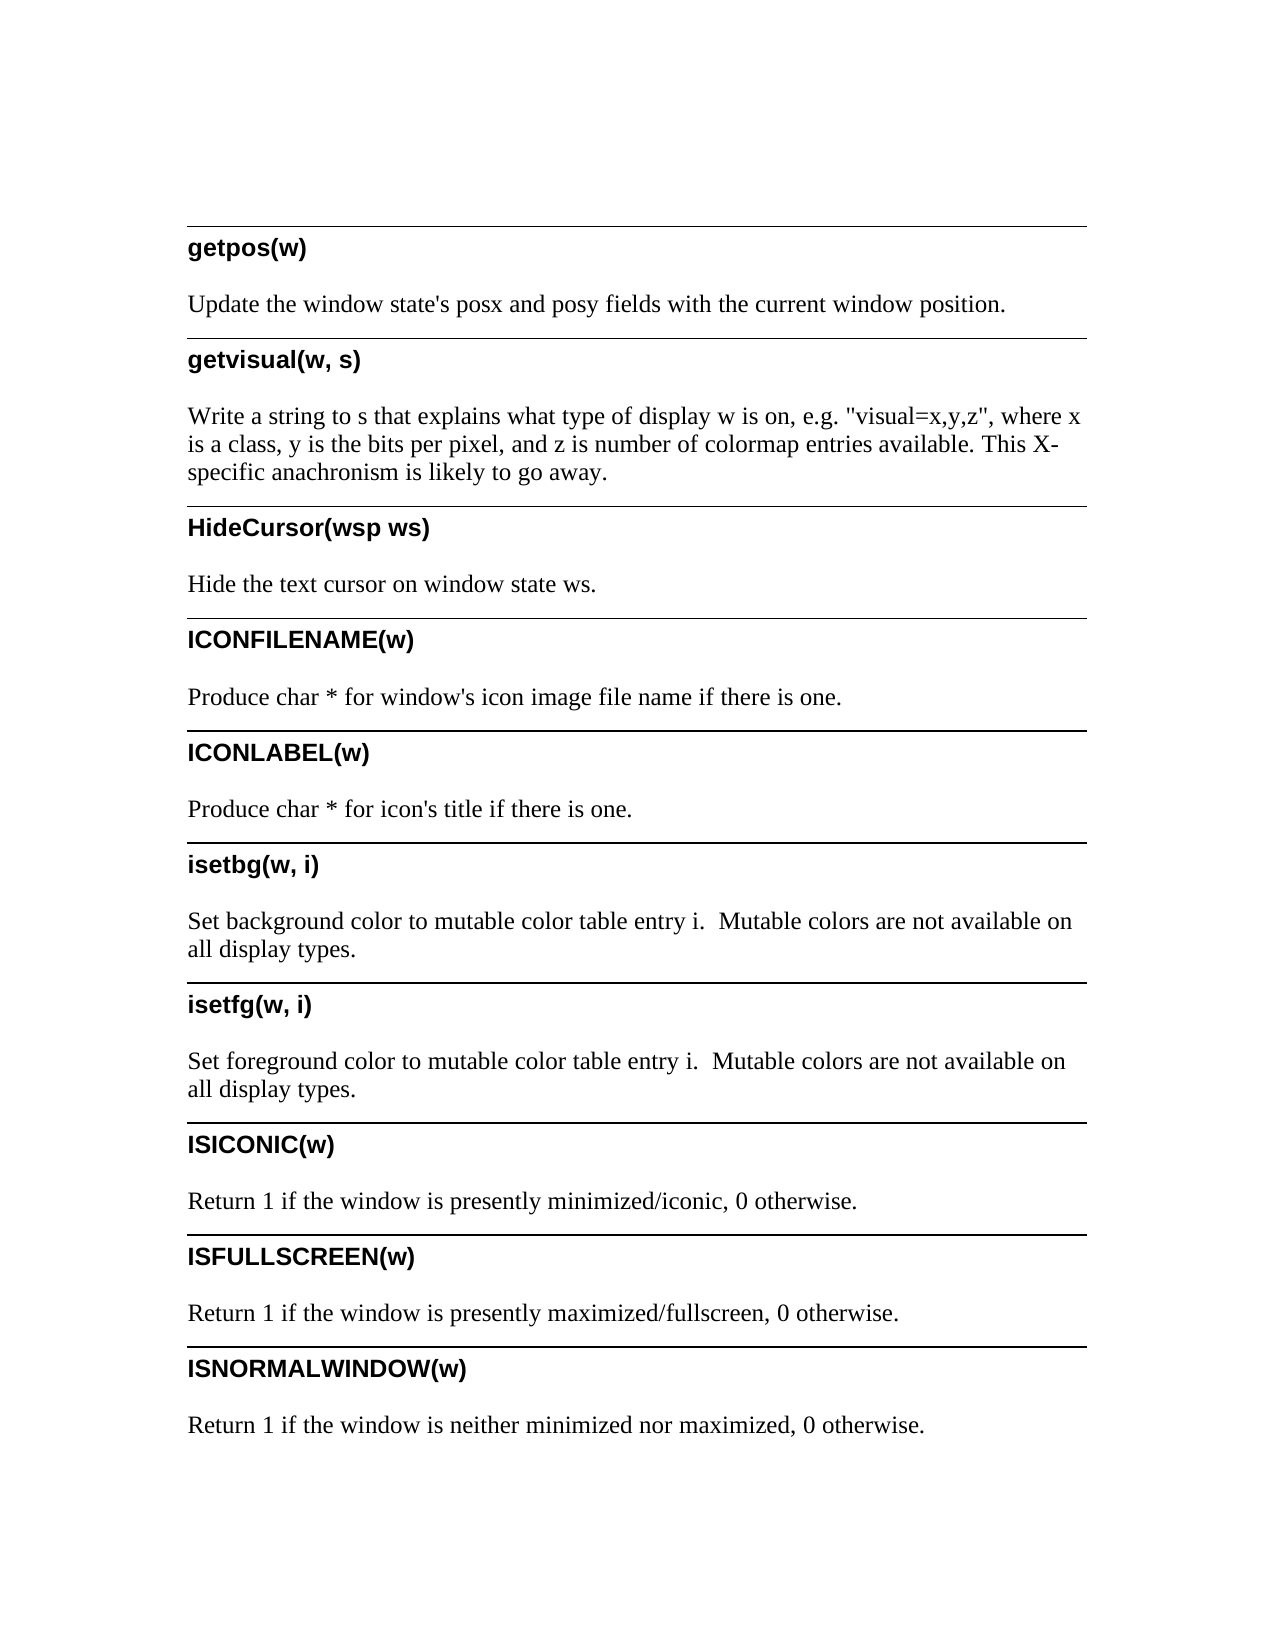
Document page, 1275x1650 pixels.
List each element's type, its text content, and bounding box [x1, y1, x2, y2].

text Update the window state's posx and posy fields with the current window position. [187, 290, 1087, 318]
text Set foreground color to mutable color table entry i. Mutable colors are not available on all display types. [187, 1047, 1087, 1103]
text Produce char * for window's icon image file name if there is one. [187, 682, 1087, 710]
text Return 1 if the window is neither minimized nor maximized, 0 otherwise. [187, 1411, 1087, 1439]
text Write a string to s that explains what type of display w is on, e.g. "visual=x,y,z", where x is a class, y is the bits per pixel, and z is number of colormap entries available. This X-specific anachronism is likely to go away. [187, 402, 1087, 486]
text isetbg(w, i) [187, 851, 1087, 878]
text Produce char * for icon's title if there is one. [187, 794, 1087, 822]
text Set background color to mutable color table entry i. Mutable colors are not available on all display types. [187, 907, 1087, 963]
text getvisual(w, s) [187, 346, 1087, 374]
text isetfg(w, i) [187, 991, 1087, 1019]
text ICONFILENAME(w) [187, 626, 1087, 654]
text ISFULLSCREEN(w) [187, 1243, 1087, 1271]
text Return 1 if the window is presently maximized/fullscreen, 0 otherwise. [187, 1299, 1087, 1327]
text ISICONIC(w) [187, 1131, 1087, 1159]
text ISNORMALWINDOW(w) [187, 1355, 1087, 1383]
text HideCursor(wsp ws) [187, 514, 1087, 542]
text ICONLABEL(w) [187, 738, 1087, 766]
text Hide the text cursor on window state ws. [187, 570, 1087, 598]
text getpos(w) [187, 234, 1087, 262]
text Return 1 if the window is presently minimized/iconic, 0 otherwise. [187, 1187, 1087, 1215]
